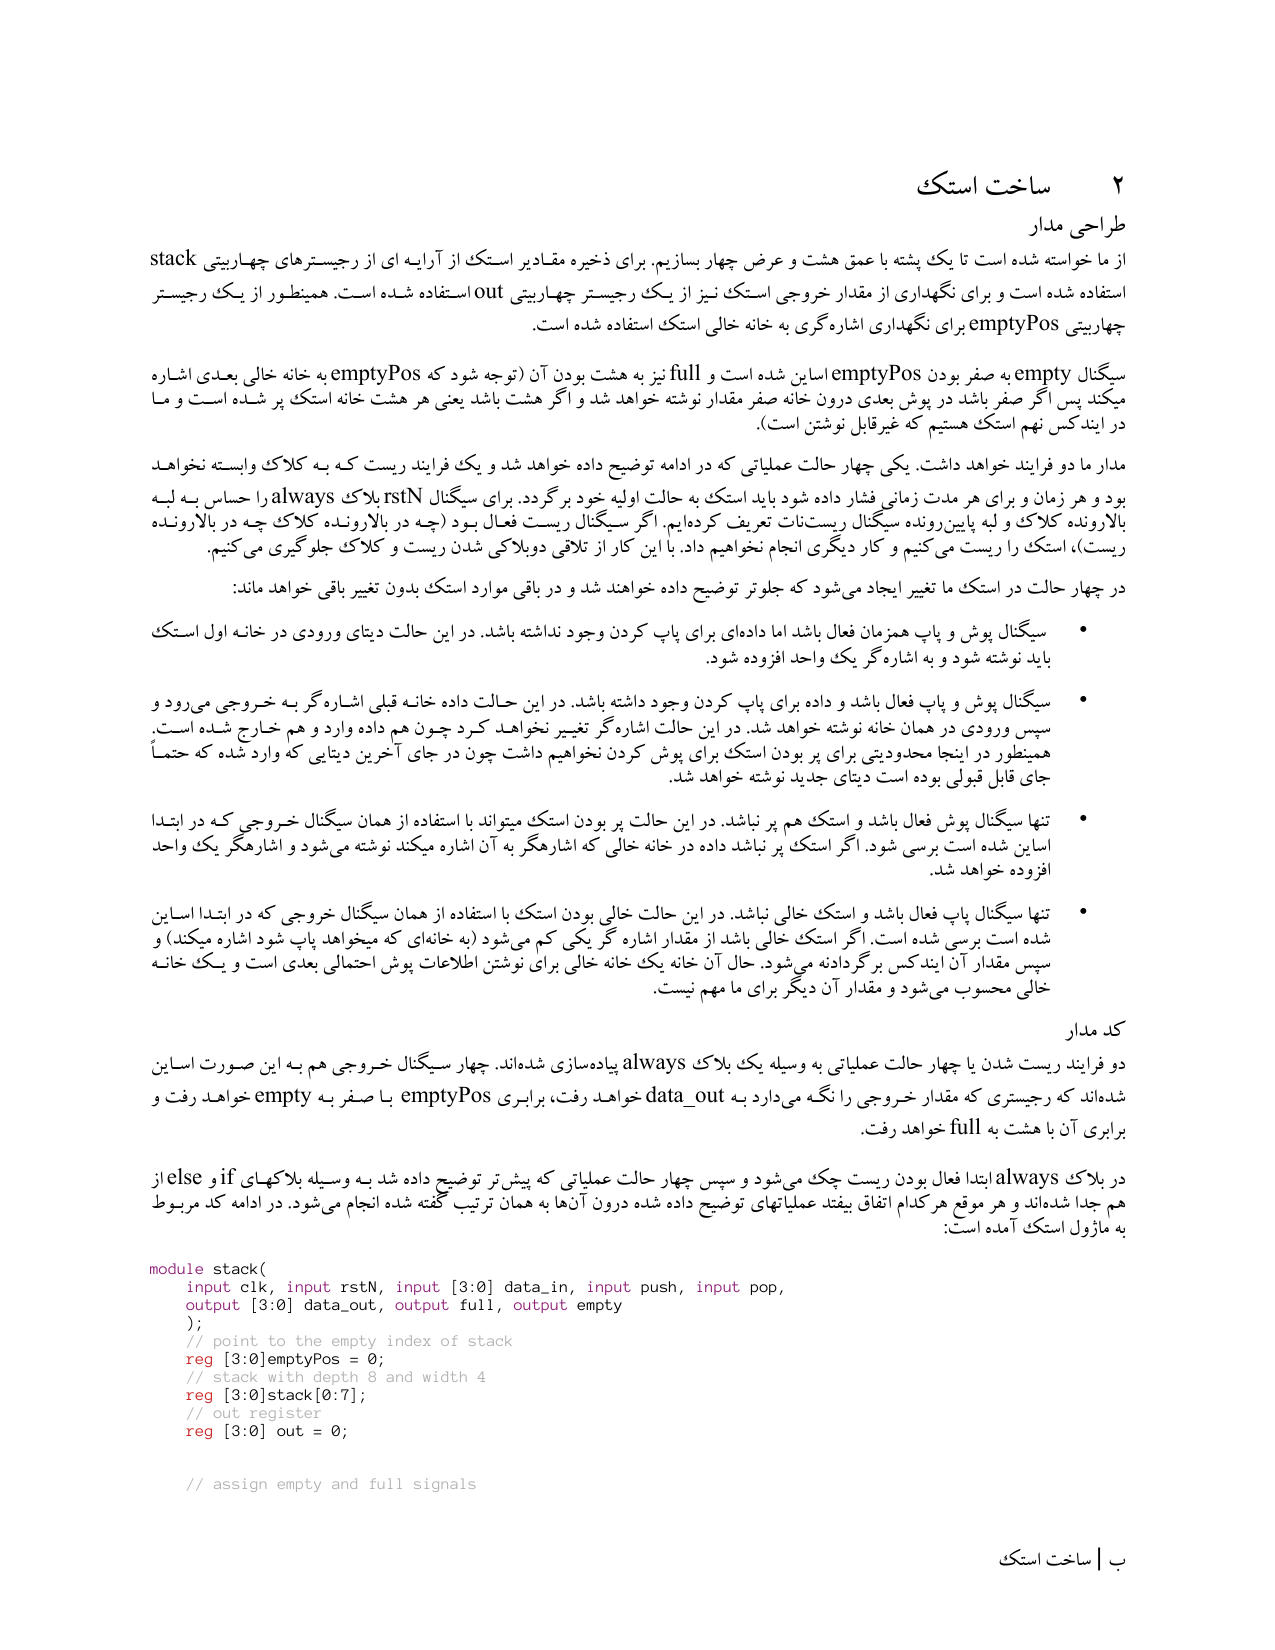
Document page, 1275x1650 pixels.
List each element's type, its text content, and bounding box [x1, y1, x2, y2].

list تنها سیگنال پوش فعال باشد و استک هم پر نباشد. در این حالت پر بودن استک میتواند با استفاده از همان سیگنال خروجی که در ابتدا اساین شده است برسی شود. اگر استک پر نباشد داده در خانه خالی که اشارهگر به آن اشاره میکند نوشته می‌شود و اشارهگر یک واحد افزوده خواهد شد. [150, 811, 1087, 885]
text ); [150, 1315, 1125, 1332]
text دو فرایند ریست شدن یا چهار حالت عملیاتی به وسیله یک بلاک always پیاده‌سازی شده‌اند. چهار سیگنال خروجی هم به این صورت اساین شده‌اند که رجیستری که مقدار خروجی را نگه می‌دارد به data_out خواهد رفت، برابری emptyPos با صفر به empty خواهد رفت و برابری آن با هشت به full خواهد رفت. [150, 1048, 1125, 1144]
text // stack with depth 8 and width 4 [150, 1369, 1125, 1385]
text در بلاک always ابتدا فعال بودن ریست چک می‌شود و سپس چهار حالت عملیاتی که پیش‌تر توضیح داده شد به وسیله بلاکهای if و else از هم جدا شده‌اند و هر موقع هرکدام اتفاق بیفتد عملیاتهای توضیح داده شده درون آن‌ها به همان ترتیب گفته شده انجام می‌شود. در ادامه کد مربوط به ماژول استک آمده است: [150, 1163, 1125, 1243]
text سیگنال empty به صفر بودن emptyPos اساین شده است و full نیز به هشت بودن آن (توجه شود که emptyPos به خانه خالی بعدی اشاره میکند پس اگر صفر باشد در پوش بعدی درون خانه صفر مقدار نوشته خواهد شد و اگر هشت باشد یعنی هر هشت خانه استک پر شده است و ما در ایندکس نهم استک هستیم که غیرقابل نوشتن است). [150, 359, 1125, 439]
text // point to the empty index of stack [150, 1333, 1125, 1349]
subtitle ساخت استک [150, 175, 1125, 208]
text // out register [150, 1404, 1125, 1421]
text در چهار حالت در استک ما تغییر ایجاد می‌شود که جلوتر توضیح داده خواهند شد و در باقی موارد استک بدون تغییر باقی خواهد ماند: [150, 580, 1125, 603]
subtitle کد مدار [150, 1021, 1125, 1046]
text reg [3:0]stack[0:7]; [150, 1387, 1125, 1403]
text reg [3:0] out = 0; [150, 1422, 1125, 1439]
text ‌module stack( [150, 1261, 1125, 1278]
text // assign empty and full signals [150, 1476, 1125, 1493]
text input clk, input rstN, input [3:0] data_in, input push, input pop, [150, 1279, 1125, 1296]
list تنها سیگنال پاپ فعال باشد و استک خالی نباشد. در این حالت خالی بودن استک با استفاده از همان سیگنال خروجی که در ابتدا اساین شده است برسی شده است. اگر استک خالی باشد از مقدار اشاره گر یکی کم می‌شود (به خانه‌ای که میخواهد پاپ شود اشاره میکند) و سپس مقدار آن ایندکس برگردادنه می‌شود. حال آن خانه یک خانه خالی برای نوشتن اطلاعات پوش احتمالی بعدی است و یک خانه خالی محسوب می‌شود و مقدار آن دیگر برای ما مهم نیست. [150, 903, 1087, 1003]
list سیگنال پوش و پاپ همزمان فعال باشد اما داده‌ای برای پاپ کردن وجود نداشته باشد. در این حالت دیتای ورودی در خانه اول استک باید نوشته شود و به اشاره‌گر یک واحد افزوده شود. [150, 622, 1087, 673]
list سیگنال پوش و پاپ فعال باشد و داده برای پاپ کردن وجود داشته باشد. در این حالت داده خانه قبلی اشاره‌گر به خروجی می‌رود و سپس ورودی در همان خانه نوشته خواهد شد. در این حالت اشاره‌گر تغییر نخواهد کرد چون هم داده وارد و هم خارج شده است. همینطور در اینجا محدودیتی برای پر بودن استک برای پوش کردن نخواهیم داشت چون در جای آخرین دیتایی که وارد شده که حتماً جای قابل قبولی بوده است دیتای جدید نوشته خواهد شد. [150, 691, 1087, 792]
text مدار ما دو فرایند خواهد داشت. یکی چهار حالت عملیاتی که در ادامه توضیح داده خواهد شد و یک فرایند ریست که به کلاک وابسته نخواهد بود و هر زمان و برای هر مدت زمانی فشار داده شود باید استک به حالت اولیه خود برگردد. برای سیگنال ‌rstN بلاک always را حساس به لبه بالارونده کلاک و لبه پایین‌رونده سیگنال ریست‌نات تعریف کرده‌ایم. اگر سیگنال ریست فعال بود (چه در بالارونده کلاک چه در بالارونده ریست)، استک را ریست می‌کنیم و کار دیگری انجام نخواهیم داد. با این کار از تلاقی دوبلاکی شدن ریست و کلاک جلوگیری می‌کنیم. [150, 457, 1125, 562]
text reg [3:0]emptyPos = 0; [150, 1351, 1125, 1367]
subtitle طراحی مدار [150, 215, 1125, 242]
text از ما خواسته شده است تا یک پشته با عمق هشت و عرض چهار بسازیم. برای ذخیره مقادیر استک از آرایه ای از رجیسترهای چهاربیتی stack استفاده شده است و برای نگهداری از مقدار خروجی استک نیز از یک رجیستر چهاربیتی out استفاده شده است. همینطور از یک رجیستر چهاربیتی emptyPos برای نگهداری اشاره‌گری به خانه خالی استک استفاده شده است. [150, 244, 1125, 340]
text output [3:0] data_out, output full, output empty [150, 1297, 1125, 1314]
